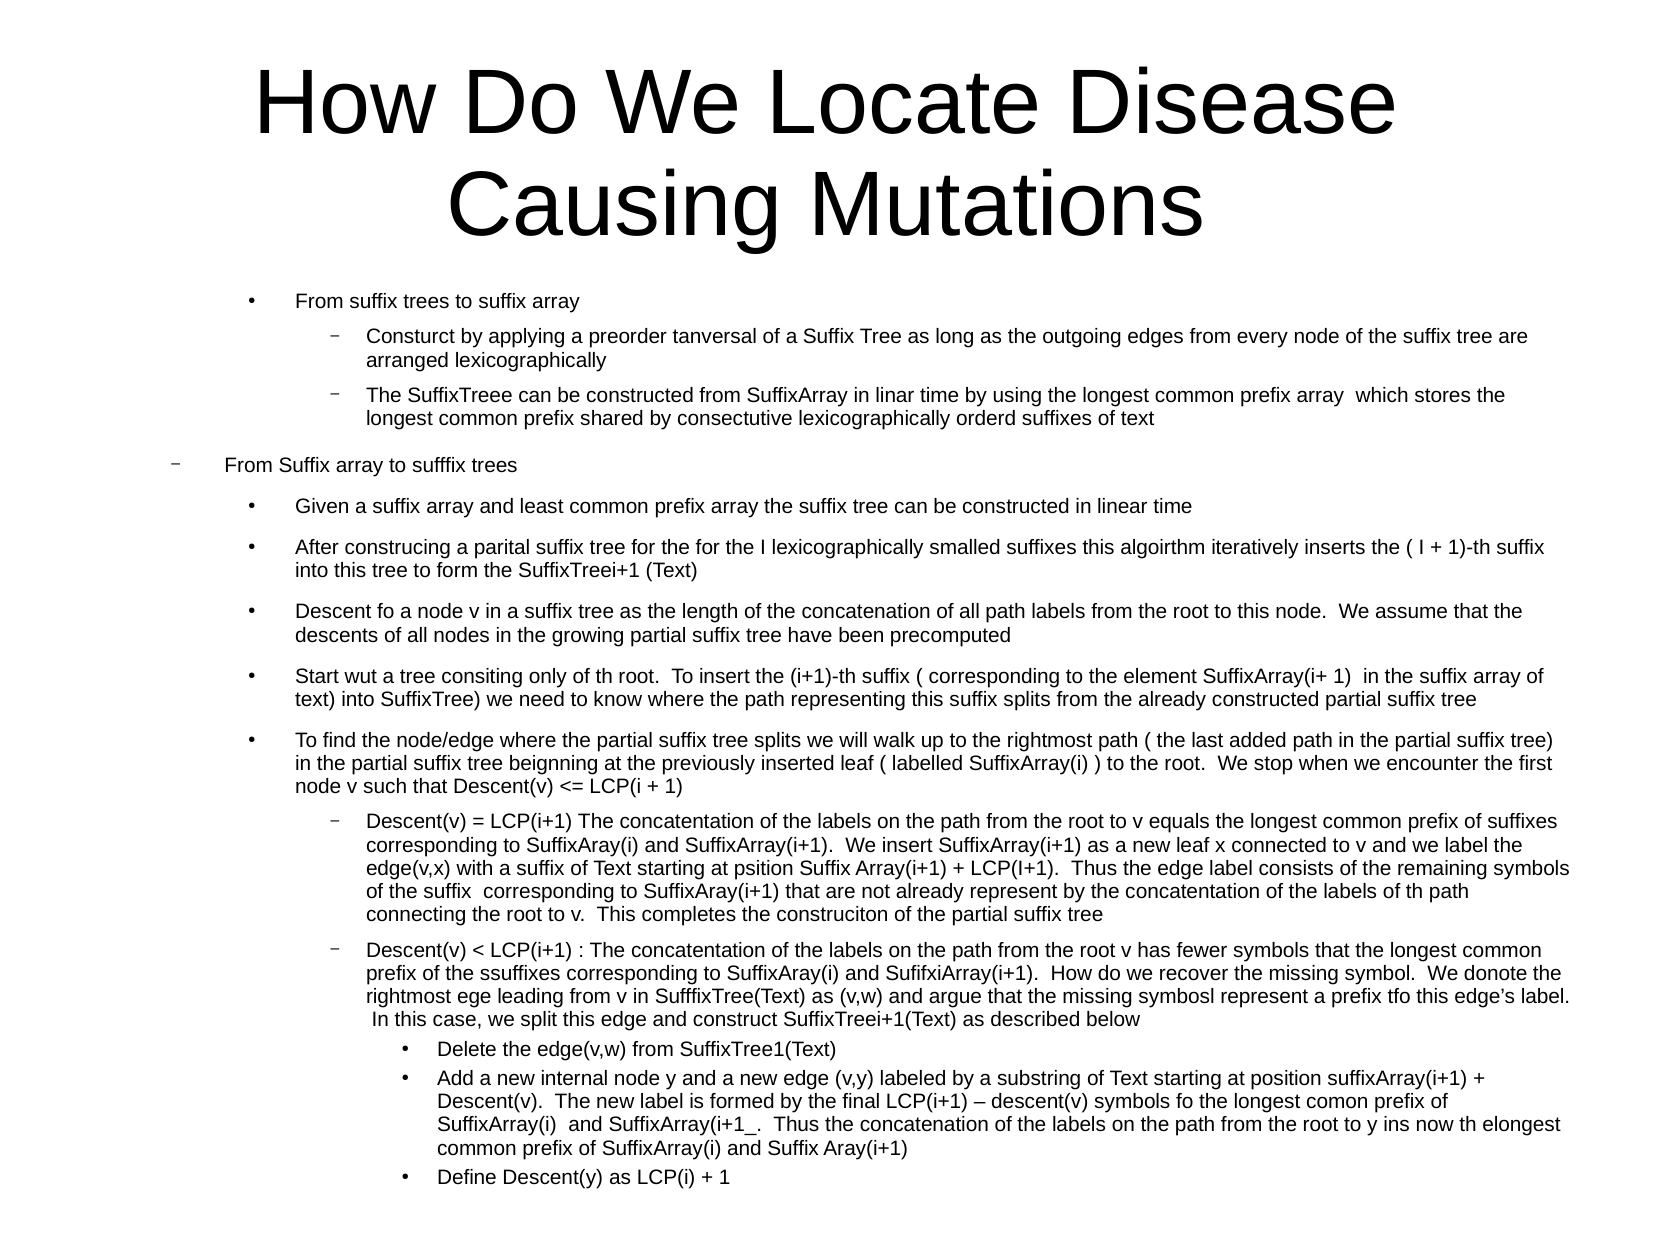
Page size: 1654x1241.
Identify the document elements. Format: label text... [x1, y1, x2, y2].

list From suffix trees to suffix array Consturct by applying a preorder tanversal of a Suffix Tree as long as the outgoing edges from every node of the suffix tree are arranged lexicographically The SuffixTreee can be constructed from SuffixArray in linar time by using the longest common prefix array which stores the longest common prefix shared by consectutive lexicographically orderd suffixes of text From Suffix array to sufffix trees Given a suffix array and least common prefix array the suffix tree can be constructed in linear time After construcing a parital suffix tree for the for the I lexicographically smalled suffixes this algoirthm iteratively inserts the ( I + 1)-th suffix into this tree to form the SuffixTreei+1 (Text) Descent fo a node v in a suffix tree as the length of the concatenation of all path labels from the root to this node. We assume that the descents of all nodes in the growing partial suffix tree have been precomputed Start wut a tree consiting only of th root. To insert the (i+1)-th suffix ( corresponding to the element SuffixArray(i+ 1) in the suffix array of text) into SuffixTree) we need to know where the path representing this suffix splits from the already constructed partial suffix tree To find the node/edge where the partial suffix tree splits we will walk up to the rightmost path ( the last added path in the partial suffix tree) in the partial suffix tree beignning at the previously inserted leaf ( labelled SuffixArray(i) ) to the root. We stop when we encounter the first node v such that Descent(v) <= LCP(i + 1) Descent(v) = LCP(i+1) The concatentation of the labels on the path from the root to v equals the longest common prefix of suffixes corresponding to SuffixAray(i) and SuffixArray(i+1). We insert SuffixArray(i+1) as a new leaf x connected to v and we label the edge(v,x) with a suffix of Text starting at psition Suffix Array(i+1) + LCP(I+1). Thus the edge label consists of the remaining symbols of the suffix corresponding to SuffixAray(i+1) that are not already represent by the concatentation of the labels of th path connecting the root to v. This completes the construciton of the partial suffix tree Descent(v) < LCP(i+1) : The concatentation of the labels on the path from the root v has fewer symbols that the longest common prefix of the ssuffixes corresponding to SuffixAray(i) and SufifxiArray(i+1). How do we recover the missing symbol. We donote the rightmost ege leading from v in SufffixTree(Text) as (v,w) and argue that the missing symbosl represent a prefix tfo this edge’s label. In this case, we split this edge and construct SuffixTreei+1(Text) as described below Delete the edge(v,w) from SuffixTree1(Text) Add a new internal node y and a new edge (v,y) labeled by a substring of Text starting at position suffixArray(i+1) + Descent(v). The new label is formed by the final LCP(i+1) – descent(v) symbols fo the longest comon prefix of SuffixArray(i) and SuffixArray(i+1_. Thus the concatenation of the labels on the path from the root to y ins now th elongest common prefix of SuffixArray(i) and Suffix Aray(i+1) Define Descent(y) as LCP(i) + 1 [82, 290, 1571, 1217]
title How Do We Locate Disease Causing Mutations [82, 49, 1571, 257]
